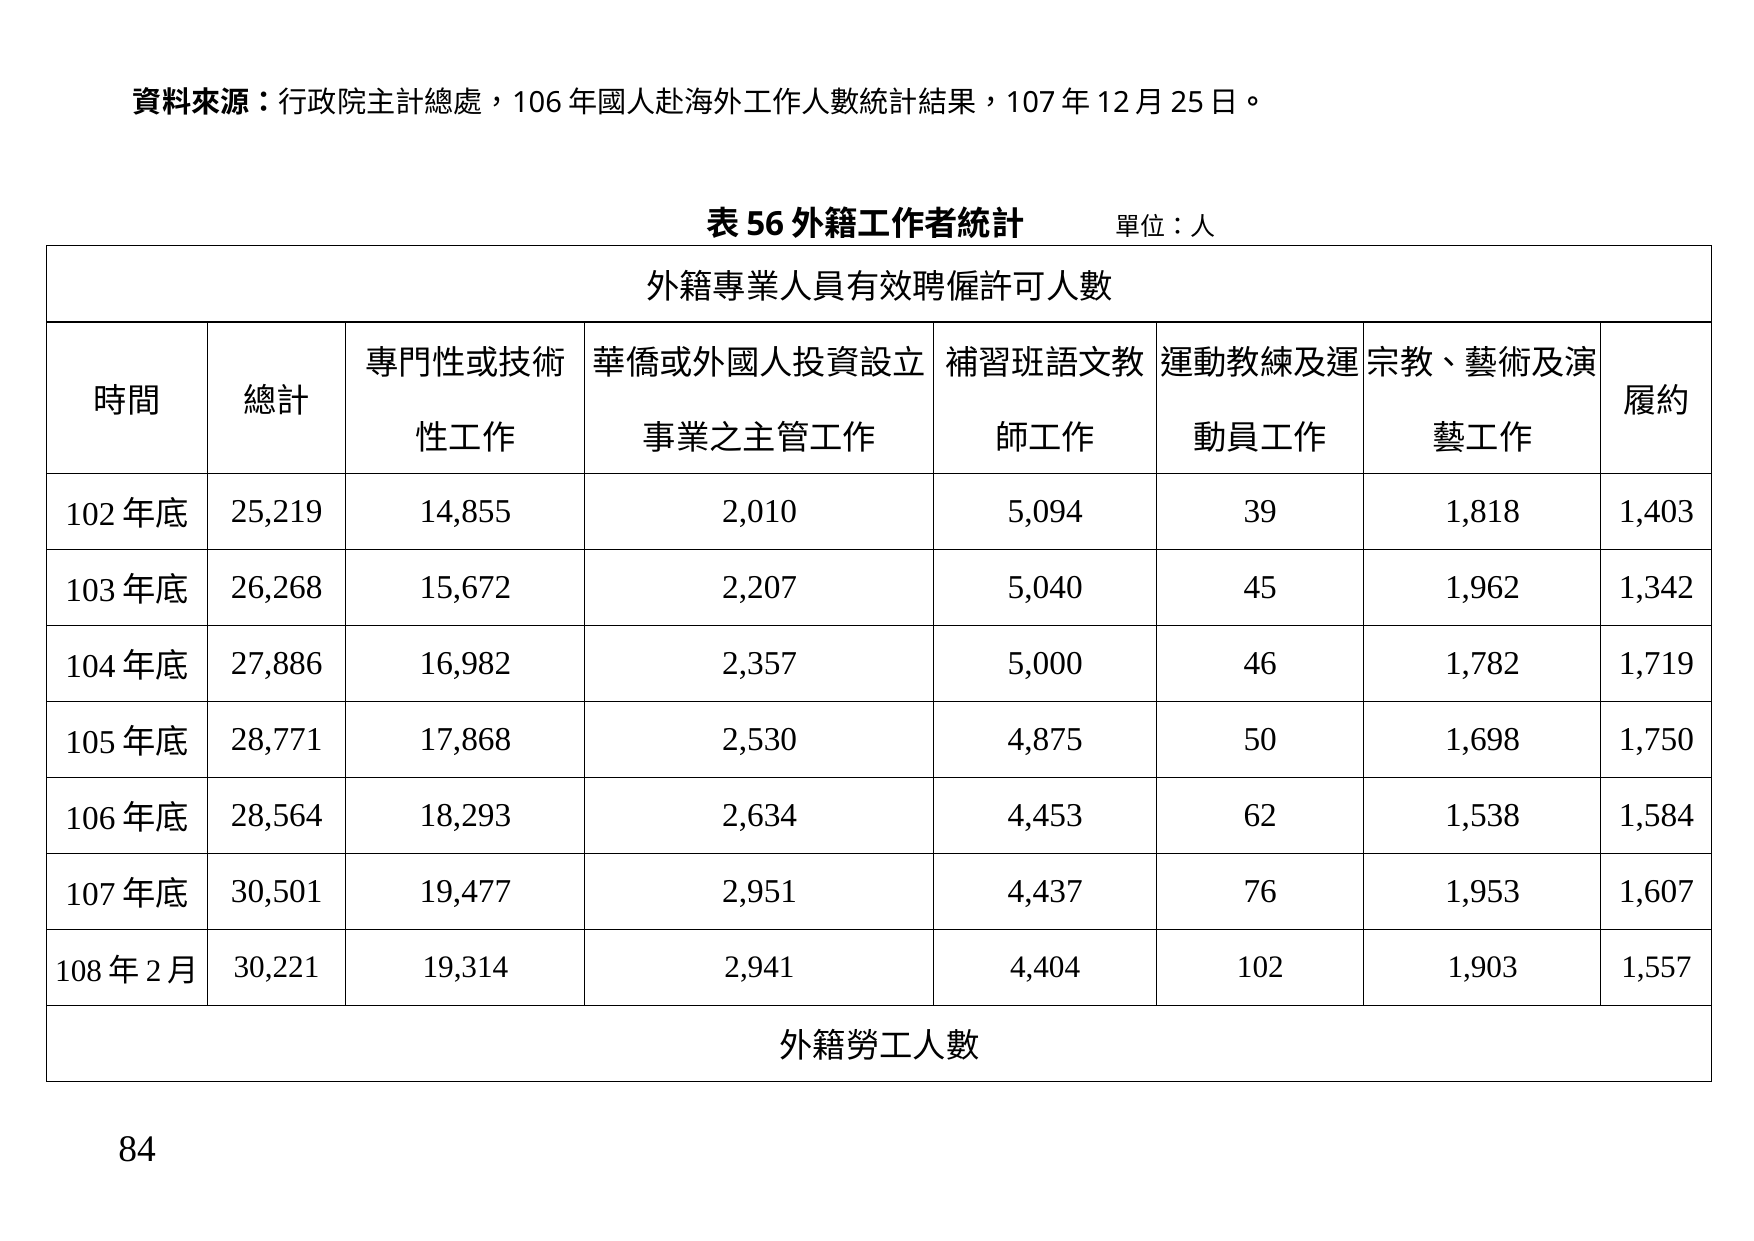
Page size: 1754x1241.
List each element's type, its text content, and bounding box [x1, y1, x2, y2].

table_cell 104年底 [47, 626, 207, 701]
table_cell 2,941 [585, 930, 933, 1005]
table_cell 總計 [208, 323, 345, 472]
table_cell 5,040 [934, 550, 1156, 624]
table_cell 14,855 [346, 474, 584, 548]
table_cell 4,404 [934, 930, 1156, 1005]
table_cell 1,607 [1601, 854, 1711, 929]
table_cell 107年底 [47, 854, 207, 929]
table_cell 27,886 [208, 626, 345, 701]
table_cell 1,750 [1601, 702, 1711, 777]
table_cell 18,293 [346, 778, 584, 853]
table_cell 宗教、藝術及演藝工作 [1364, 323, 1600, 472]
table_cell 運動教練及運動員工作 [1157, 323, 1363, 472]
table_cell 62 [1157, 778, 1363, 853]
table_cell 1,584 [1601, 778, 1711, 853]
table_cell 19,477 [346, 854, 584, 929]
table_cell 5,094 [934, 474, 1156, 548]
table_cell 102 [1157, 930, 1363, 1005]
table_cell 17,868 [346, 702, 584, 777]
table_cell 專門性或技術性工作 [346, 323, 584, 472]
table_cell 1,782 [1364, 626, 1600, 701]
table_cell 1,342 [1601, 550, 1711, 624]
table_cell 30,221 [208, 930, 345, 1005]
table_cell 28,771 [208, 702, 345, 777]
table_cell 105年底 [47, 702, 207, 777]
table_cell 4,875 [934, 702, 1156, 777]
table_cell 2,951 [585, 854, 933, 929]
table_cell 15,672 [346, 550, 584, 624]
subtitle 資料來源：行政院主計總處，106年國人赴海外工作人數統計結果，107年12月25日。 [118, 62, 1636, 137]
table_cell 1,962 [1364, 550, 1600, 624]
table_cell 30,501 [208, 854, 345, 929]
table_cell 履約 [1601, 323, 1711, 472]
table_cell 50 [1157, 702, 1363, 777]
table_cell 19,314 [346, 930, 584, 1005]
text 表56外籍工作者統計 單位：人 [118, 197, 1636, 245]
table_cell 1,403 [1601, 474, 1711, 548]
table_cell 28,564 [208, 778, 345, 853]
table_cell 2,530 [585, 702, 933, 777]
table_cell 102年底 [47, 474, 207, 548]
table_cell 1,538 [1364, 778, 1600, 853]
table_cell 4,437 [934, 854, 1156, 929]
table_cell 1,953 [1364, 854, 1600, 929]
table_cell 1,719 [1601, 626, 1711, 701]
table_cell 39 [1157, 474, 1363, 548]
table_cell 108年2月 [47, 930, 207, 1005]
table_cell 16,982 [346, 626, 584, 701]
table_cell 2,207 [585, 550, 933, 624]
table_cell 時間 [47, 323, 207, 472]
table_cell 45 [1157, 550, 1363, 624]
table_cell 外籍勞工人數 [47, 1006, 1711, 1081]
table_cell 2,010 [585, 474, 933, 548]
table_cell 1,698 [1364, 702, 1600, 777]
table_cell 46 [1157, 626, 1363, 701]
table_header 外籍專業人員有效聘僱許可人數 [47, 246, 1711, 321]
table_cell 2,634 [585, 778, 933, 853]
table_cell 106年底 [47, 778, 207, 853]
table_cell 1,818 [1364, 474, 1600, 548]
table_cell 26,268 [208, 550, 345, 624]
table_cell 103年底 [47, 550, 207, 624]
table_cell 76 [1157, 854, 1363, 929]
table_cell 5,000 [934, 626, 1156, 701]
table_cell 1,557 [1601, 930, 1711, 1005]
table_cell 4,453 [934, 778, 1156, 853]
table_cell 25,219 [208, 474, 345, 548]
table_cell 2,357 [585, 626, 933, 701]
table_cell 補習班語文教師工作 [934, 323, 1156, 472]
table_cell 華僑或外國人投資設立事業之主管工作 [585, 323, 933, 472]
table_cell 1,903 [1364, 930, 1600, 1005]
